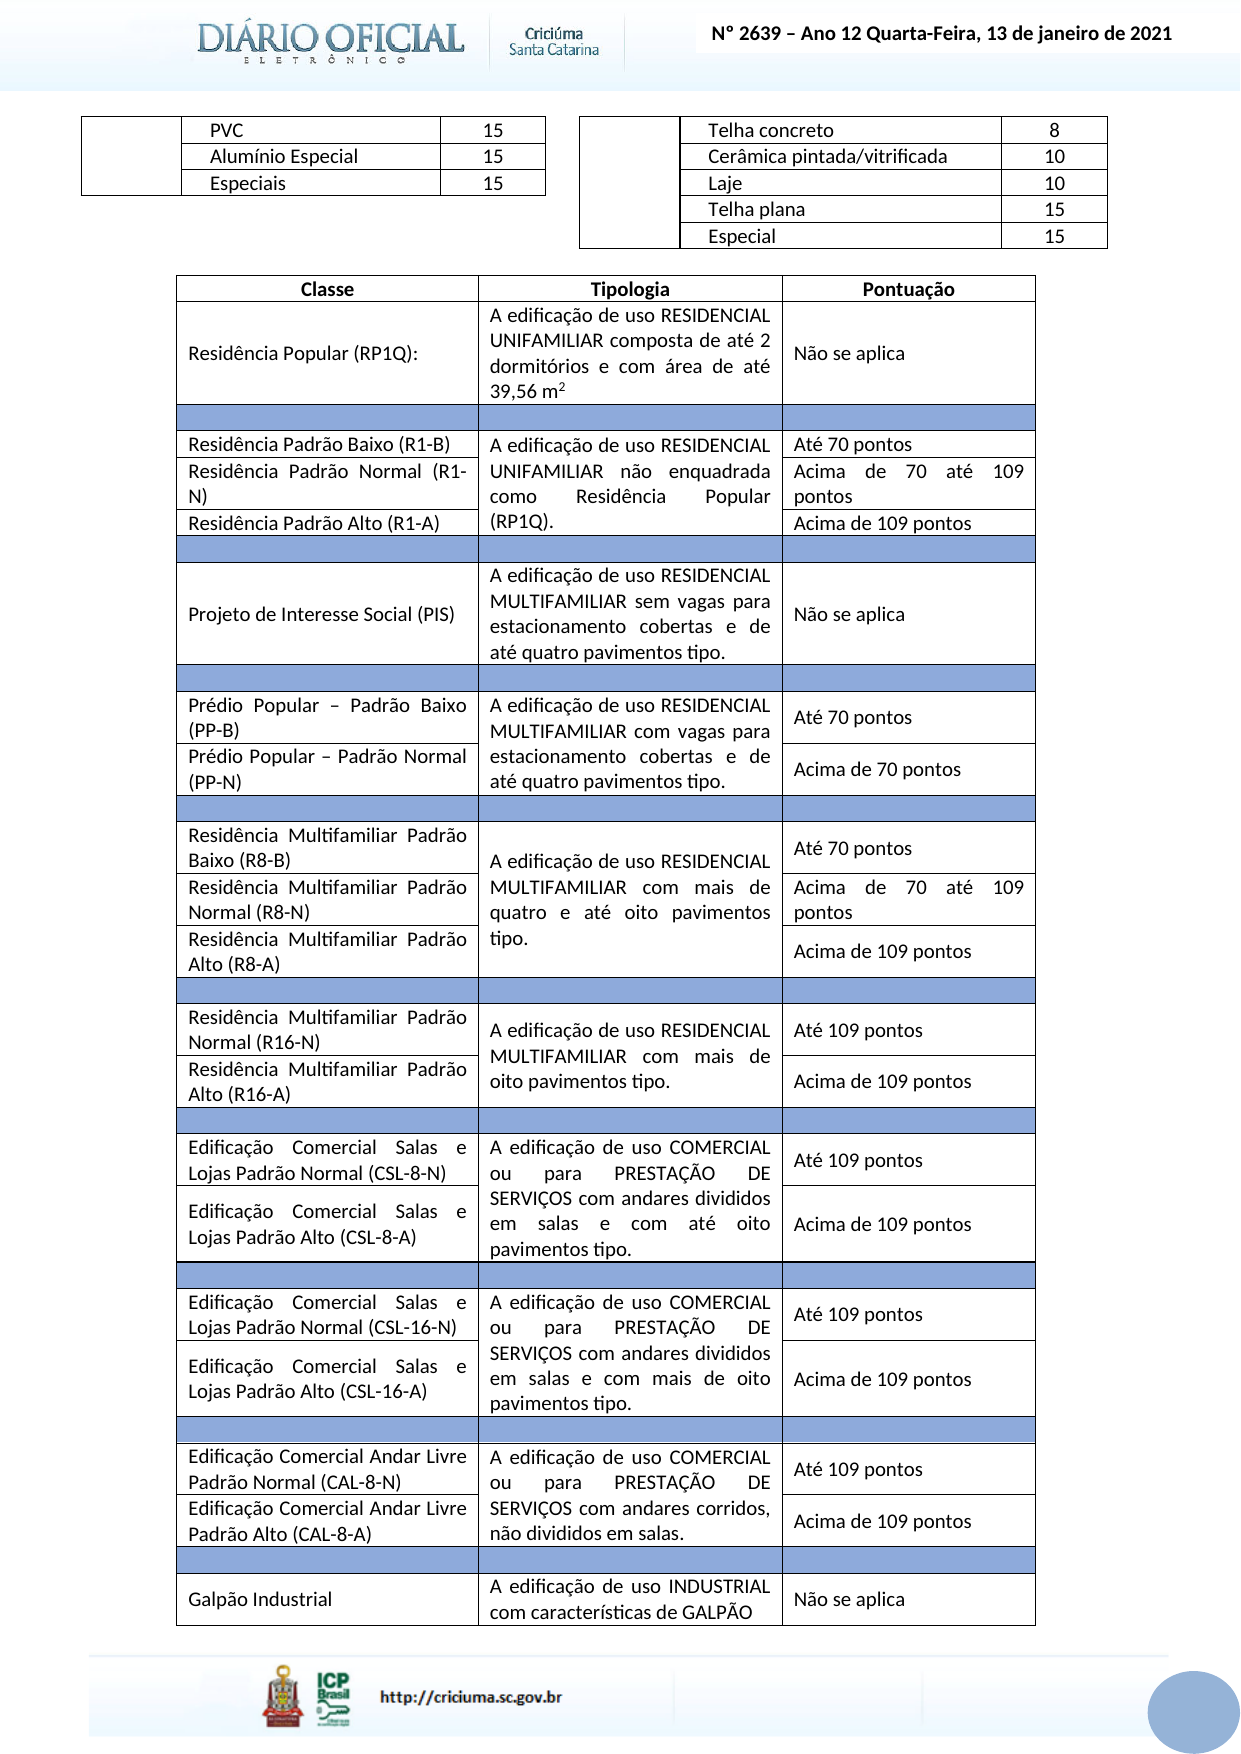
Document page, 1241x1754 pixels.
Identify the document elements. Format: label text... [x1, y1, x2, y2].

table_cell A edificação de uso COMERCIAL ou para PRESTAÇÃO DE SERVIÇOS com andares corridos, não divididos em salas. [479, 1444, 782, 1546]
table_cell 8 [1002, 117, 1107, 142]
table_cell [479, 1108, 782, 1133]
table_cell Não se aplica [783, 563, 1035, 664]
table_cell Até 109 pontos [783, 1134, 1035, 1185]
table_cell [177, 536, 478, 562]
table_cell 10 [1002, 144, 1107, 169]
table_cell [182, 222, 440, 248]
table_cell Prédio Popular – Padrão Baixo (PP-B) [177, 692, 478, 743]
table_cell Telha concreto [681, 117, 1001, 142]
table_cell [479, 1263, 782, 1288]
table_cell Até 109 pontos [783, 1289, 1035, 1340]
table_cell [177, 405, 478, 430]
table_cell Galpão Industrial [177, 1574, 478, 1624]
table_cell Edificação Comercial Salas e Lojas Padrão Normal (CSL-16-N) [177, 1289, 478, 1340]
table_cell Edificação Comercial Salas e Lojas Padrão Alto (CSL-8-A) [177, 1186, 478, 1261]
table_cell [440, 222, 546, 248]
table_cell Alumínio Especial [182, 144, 440, 169]
table_cell [177, 1547, 478, 1573]
table_cell [546, 222, 579, 248]
table_cell [81, 196, 182, 222]
table_cell Especiais [182, 170, 440, 195]
table_cell [783, 405, 1035, 430]
table_cell Residência Popular (RP1Q): [177, 302, 478, 404]
table_cell [82, 117, 181, 195]
table_cell [177, 665, 478, 691]
table_cell Residência Multifamiliar Padrão Normal (R8-N) [177, 874, 478, 925]
table_cell Residência Padrão Normal (R1-N) [177, 458, 478, 509]
table_cell Acima de 70 até 109 pontos [783, 874, 1035, 925]
table_cell 15 [441, 117, 545, 142]
table_cell Acima de 70 até 109 pontos [783, 458, 1035, 509]
table_cell Residência Multifamiliar Padrão Normal (R16-N) [177, 1004, 478, 1055]
table_cell [479, 1547, 782, 1573]
table_cell Acima de 109 pontos [783, 1341, 1035, 1416]
table_cell Acima de 109 pontos [783, 1495, 1035, 1546]
table_cell A edificação de uso RESIDENCIAL UNIFAMILIAR não enquadrada como Residência Popular (RP1Q). [479, 431, 782, 535]
table_header Tipologia [479, 276, 782, 301]
table_cell Acima de 109 pontos [783, 1056, 1035, 1107]
table_cell [783, 978, 1035, 1003]
table_cell Edificação Comercial Salas e Lojas Padrão Normal (CSL-8-N) [177, 1134, 478, 1185]
table_cell Especial [681, 223, 1001, 248]
table_cell [479, 978, 782, 1003]
table_cell [783, 536, 1035, 562]
table_cell Não se aplica [783, 1574, 1035, 1624]
table_cell Não se aplica [783, 302, 1035, 404]
table_cell Residência Padrão Baixo (R1-B) [177, 431, 478, 457]
table_cell Até 70 pontos [783, 822, 1035, 873]
table_cell Residência Multifamiliar Padrão Alto (R8-A) [177, 926, 478, 977]
table_cell [783, 1547, 1035, 1573]
table_cell A edificação de uso INDUSTRIAL com características de GALPÃO [479, 1574, 782, 1624]
table_header Pontuação [783, 276, 1035, 301]
table_cell Até 70 pontos [783, 692, 1035, 743]
table_cell [479, 536, 782, 562]
table_cell Laje [681, 170, 1001, 195]
table_cell [479, 405, 782, 430]
table_cell Até 109 pontos [783, 1444, 1035, 1494]
table_cell 15 [441, 170, 545, 195]
table_cell 15 [1002, 223, 1107, 248]
table_cell A edificação de uso RESIDENCIAL MULTIFAMILIAR com vagas para estacionamento cobertas e de até quatro pavimentos tipo. [479, 692, 782, 794]
table_cell Residência Padrão Alto (R1-A) [177, 510, 478, 535]
table_cell Até 109 pontos [783, 1004, 1035, 1055]
table_cell Cerâmica pintada/vitrificada [681, 144, 1001, 169]
table_cell [177, 796, 478, 821]
table_cell Acima de 70 pontos [783, 744, 1035, 794]
table_cell Residência Multifamiliar Padrão Alto (R16-A) [177, 1056, 478, 1107]
table_cell 10 [1002, 170, 1107, 195]
table_cell [177, 1108, 478, 1133]
table_cell [546, 116, 579, 142]
table_cell [440, 196, 546, 222]
table_cell [546, 195, 579, 222]
table_cell [182, 196, 440, 222]
table_cell 15 [1002, 196, 1107, 222]
table_cell Edificação Comercial Andar Livre Padrão Normal (CAL-8-N) [177, 1444, 478, 1494]
table_cell [546, 169, 579, 195]
table_cell [783, 1263, 1035, 1288]
table_cell [177, 978, 478, 1003]
table_cell A edificação de uso RESIDENCIAL MULTIFAMILIAR com mais de oito pavimentos tipo. [479, 1004, 782, 1107]
table_cell A edificação de uso RESIDENCIAL MULTIFAMILIAR sem vagas para estacionamento cobertas e de até quatro pavimentos tipo. [479, 563, 782, 664]
table_cell [783, 1108, 1035, 1133]
table_cell Edificação Comercial Andar Livre Padrão Alto (CAL-8-A) [177, 1495, 478, 1546]
table_cell A edificação de uso RESIDENCIAL UNIFAMILIAR composta de até 2 dormitórios e com área de até 39,56 m2 [479, 302, 782, 404]
table_cell [580, 117, 679, 248]
table_cell Telha plana [681, 196, 1001, 222]
table_cell [546, 143, 579, 169]
table_cell [479, 665, 782, 691]
table_cell Prédio Popular – Padrão Normal (PP-N) [177, 744, 478, 794]
table_cell A edificação de uso COMERCIAL ou para PRESTAÇÃO DE SERVIÇOS com andares divididos em salas e com até oito pavimentos tipo. [479, 1134, 782, 1261]
table_cell Residência Multifamiliar Padrão Baixo (R8-B) [177, 822, 478, 873]
table_cell [783, 665, 1035, 691]
table_cell Até 70 pontos [783, 431, 1035, 457]
table_cell A edificação de uso RESIDENCIAL MULTIFAMILIAR com mais de quatro e até oito pavimentos tipo. [479, 822, 782, 977]
table_cell [783, 1417, 1035, 1442]
table_cell 15 [441, 144, 545, 169]
table_cell [81, 222, 182, 248]
table_cell PVC [182, 117, 440, 142]
table_cell [177, 1417, 478, 1442]
table_cell Acima de 109 pontos [783, 1186, 1035, 1261]
table_header Classe [177, 276, 478, 301]
table_cell [479, 1417, 782, 1442]
table_cell [479, 796, 782, 821]
table_cell [177, 1263, 478, 1288]
table_cell A edificação de uso COMERCIAL ou para PRESTAÇÃO DE SERVIÇOS com andares divididos em salas e com mais de oito pavimentos tipo. [479, 1289, 782, 1416]
table_cell [783, 796, 1035, 821]
table_cell Acima de 109 pontos [783, 926, 1035, 977]
table_cell Edificação Comercial Salas e Lojas Padrão Alto (CSL-16-A) [177, 1341, 478, 1416]
table_cell Acima de 109 pontos [783, 510, 1035, 535]
table_cell Projeto de Interesse Social (PIS) [177, 563, 478, 664]
